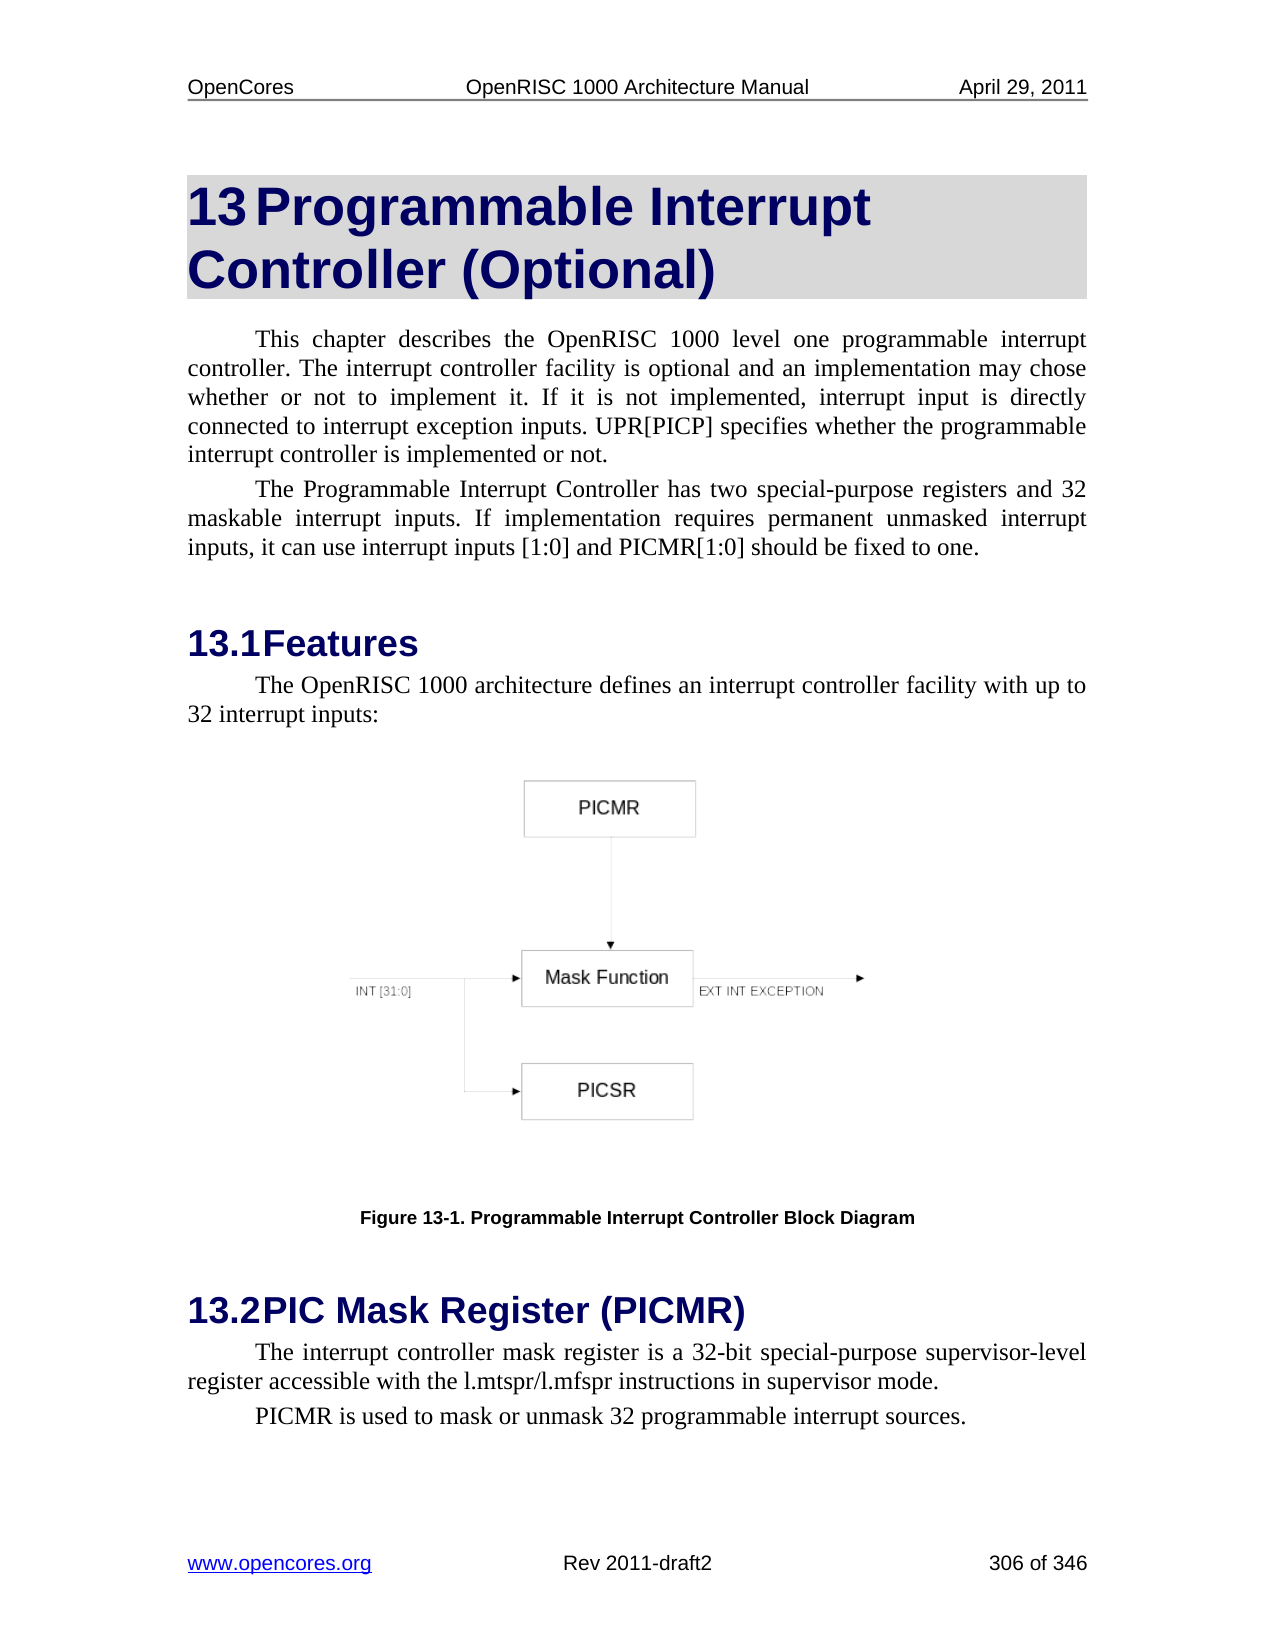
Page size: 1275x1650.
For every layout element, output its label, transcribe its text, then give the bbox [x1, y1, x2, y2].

text Figure 13-1. Programmable Interrupt Controller Block Diagram [187, 1206, 1087, 1228]
text The interrupt controller mask register is a 32-bit special-purpose supervisor-level register accessible with the l.mtspr/l.mfspr instructions in supervisor mode. [187, 1337, 1087, 1395]
text The OpenRISC 1000 architecture defines an interrupt controller facility with up to 32 interrupt inputs: [187, 670, 1087, 728]
text This chapter describes the OpenRISC 1000 level one programmable interrupt controller. The interrupt controller facility is optional and an implementation may chose whether or not to implement it. If it is not implemented, interrupt input is directly connected to interrupt exception inputs. UPR[PICP] specifies whether the programmable interrupt controller is implemented or not. [187, 324, 1087, 468]
subtitle Programmable Interrupt Controller (Optional) [187, 175, 1087, 299]
subtitle Features [187, 621, 1087, 664]
text PICMR is used to mask or unmask 32 programmable interrupt sources. [187, 1401, 1087, 1430]
subtitle PIC Mask Register (PICMR) [187, 1288, 1087, 1331]
text The Programmable Interrupt Controller has two special-purpose registers and 32 maskable interrupt inputs. If implementation requires permanent unmasked interrupt inputs, it can use interrupt inputs [1:0] and PICMR[1:0] should be fixed to one. [187, 474, 1087, 561]
